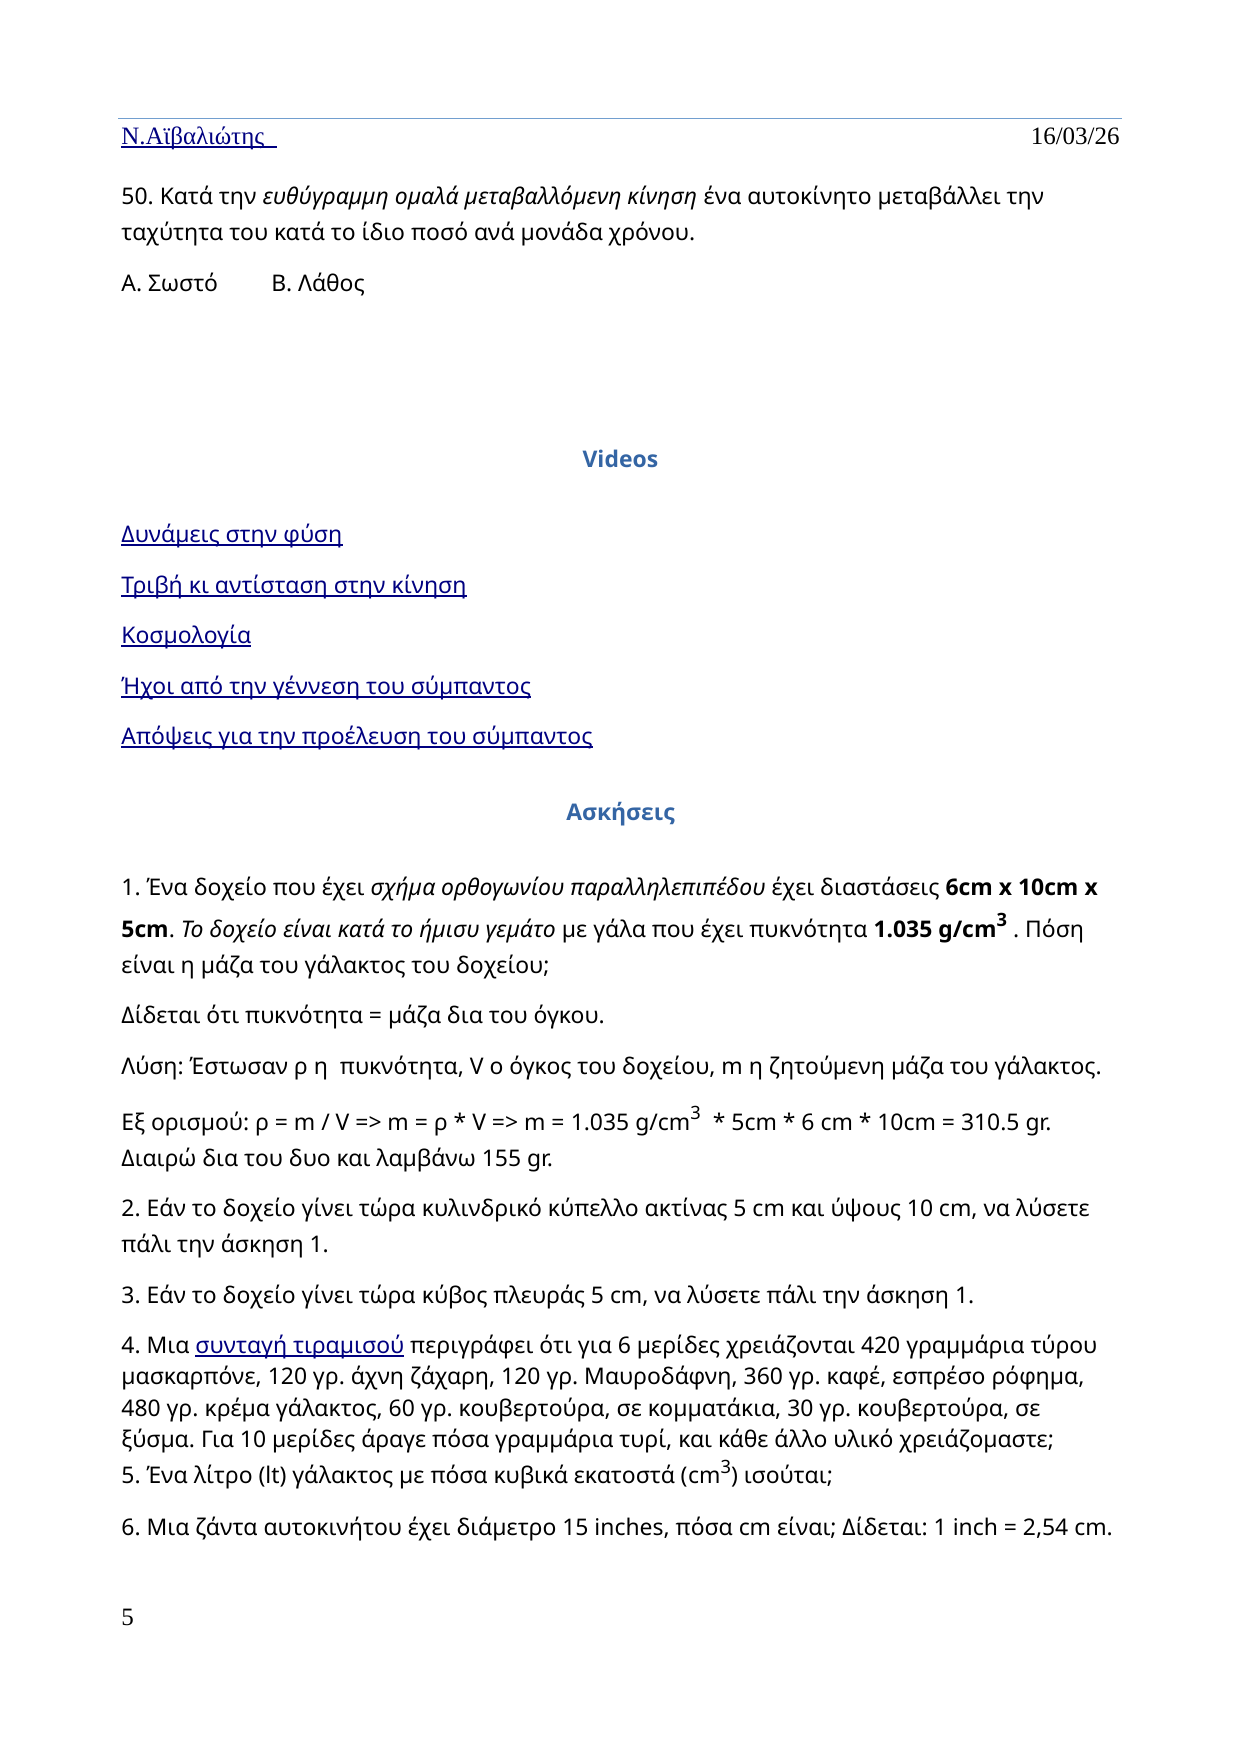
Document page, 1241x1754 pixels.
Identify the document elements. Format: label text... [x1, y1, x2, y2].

text Απόψεις για την προέλευση του σύμπαντος [121, 720, 1119, 751]
text Α. Σωστό Β. Λάθος [121, 266, 1119, 298]
text Εξ ορισμού: ρ = m / V => m = ρ * V => m = 1.035 g/cm3 * 5cm * 6 cm * 10cm = 310.5 gr. Διαιρώ δια του δυο και λαμβάνω 155 gr. [121, 1100, 1119, 1173]
text 5. Ένα λίτρο (lt) γάλακτος με πόσα κυβικά εκατοστά (cm3) ισούται; [121, 1454, 1119, 1491]
text Λύση: Έστωσαν ρ η πυκνότητα, V ο όγκος του δοχείου, m η ζητούμενη μάζα του γάλακτος. [121, 1050, 1119, 1081]
text 50. Κατά την ευθύγραμμη ομαλά μεταβαλλόμενη κίνηση ένα αυτοκίνητο μεταβάλλει την ταχύτητα του κατά το ίδιο ποσό ανά μονάδα χρόνου. [121, 180, 1119, 247]
text 4. Μια συνταγή τιραμισού περιγράφει ότι για 6 μερίδες χρειάζονται 420 γραμμάρια τύρου μασκαρπόνε, 120 γρ. άχνη ζάχαρη, 120 γρ. Μαυροδάφνη, 360 γρ. καφέ, εσπρέσο ρόφημα, 480 γρ. κρέμα γάλακτος, 60 γρ. κουβερτούρα, σε κομματάκια, 30 γρ. κουβερτούρα, σε ξύσμα. Για 10 μερίδες άραγε πόσα γραμμάρια τυρί, και κάθε άλλο υλικό χρειάζομαστε; [121, 1329, 1119, 1454]
text 1. Ένα δοχείο που έχει σχήμα ορθογωνίου παραλληλεπιπέδου έχει διαστάσεις 6cm x 10cm x 5cm. Το δοχείο είναι κατά το ήμισυ γεμάτο με γάλα που έχει πυκνότητα 1.035 g/cm3 . Πόση είναι η μάζα του γάλακτος του δοχείου; [121, 871, 1119, 980]
text Τριβή κι αντίσταση στην κίνηση [121, 568, 1119, 600]
text Δίδεται ότι πυκνότητα = μάζα δια του όγκου. [121, 999, 1119, 1030]
text Δυνάμεις στην φύση [121, 518, 1119, 549]
subtitle Ασκήσεις [121, 796, 1119, 827]
subtitle Videos [121, 443, 1119, 474]
text 2. Εάν το δοχείο γίνει τώρα κυλινδρικό κύπελλο ακτίνας 5 cm και ύψους 10 cm, να λύσετε πάλι την άσκηση 1. [121, 1192, 1119, 1259]
text Κοσμολογία [121, 619, 1119, 650]
text 6. Μια ζάντα αυτοκινήτου έχει διάμετρο 15 inches, πόσα cm είναι; Δίδεται: 1 inch = 2,54 cm. [121, 1511, 1119, 1542]
text Ήχοι από την γέννεση του σύμπαντος [121, 669, 1119, 701]
text 3. Εάν το δοχείο γίνει τώρα κύβος πλευράς 5 cm, να λύσετε πάλι την άσκηση 1. [121, 1278, 1119, 1310]
